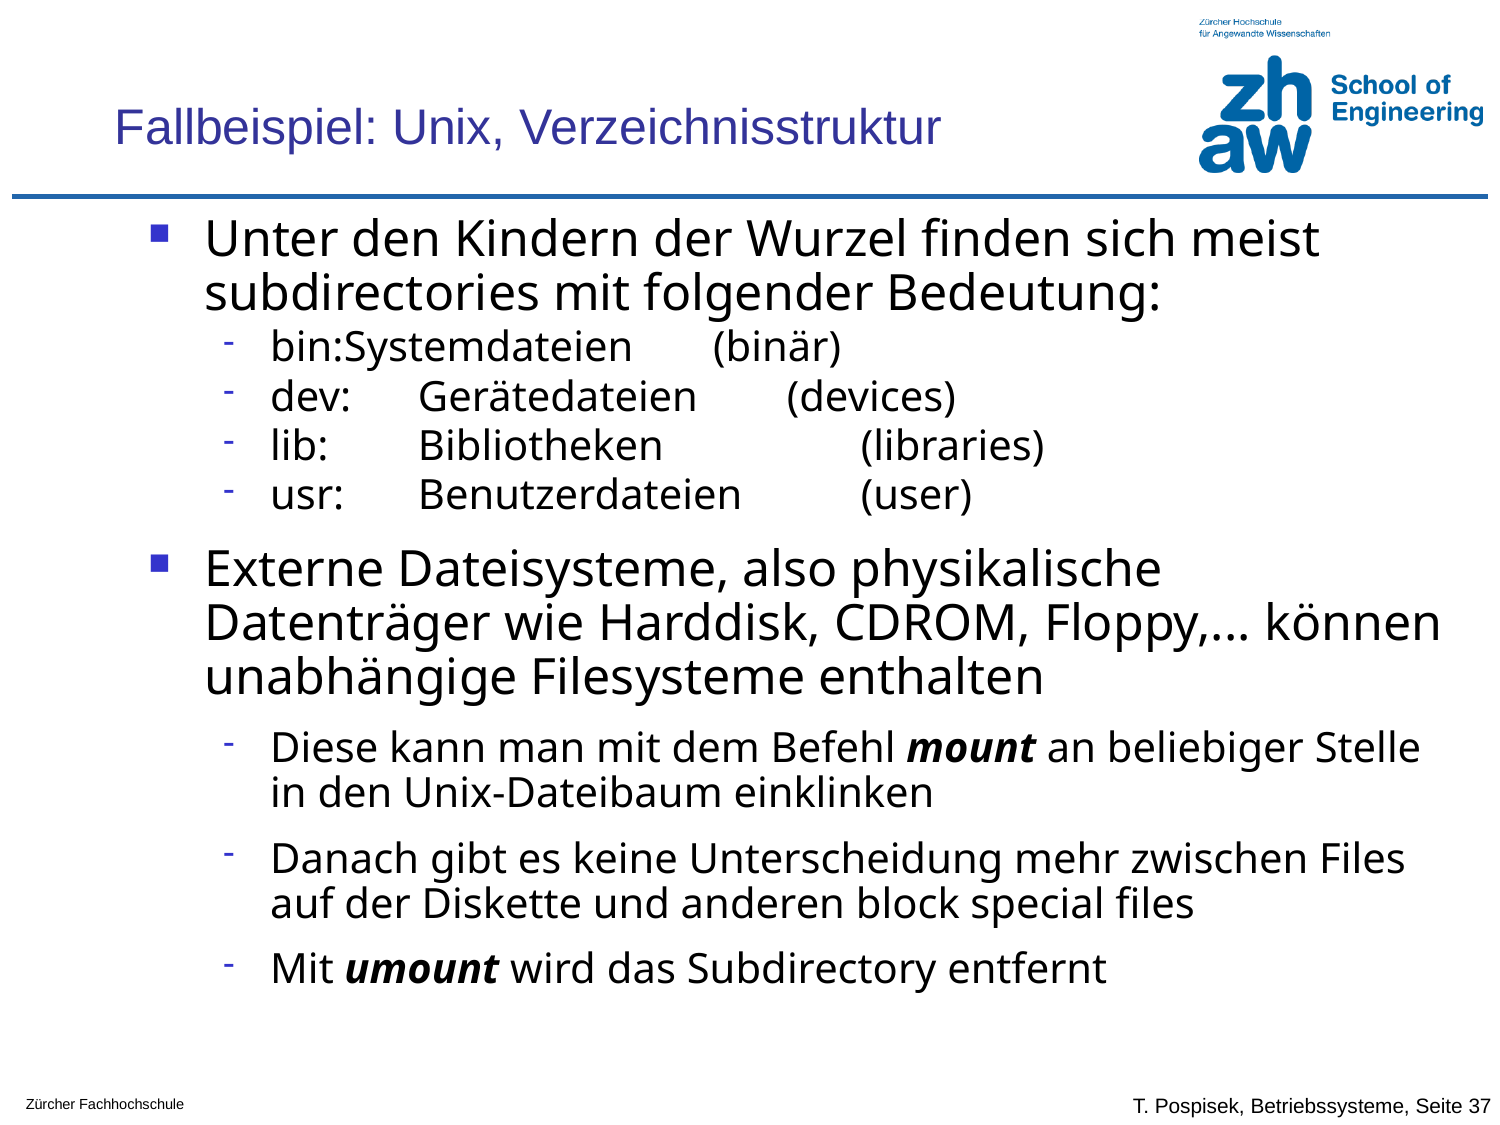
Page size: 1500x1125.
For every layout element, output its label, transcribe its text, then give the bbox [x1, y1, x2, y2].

title Fallbeispiel: Unix, Verzeichnisstruktur [99, 50, 1379, 163]
picture [1199, 19, 1483, 173]
list Unter den Kindern der Wurzel finden sich meist subdirectories mit folgender Bedeutung: bin: Systemdateien (binär) dev: Gerätedateien (devices) lib: Bibliotheken (libraries) usr: Benutzerdateien (user) Externe Dateisysteme, also physikalische Datenträger wie Harddisk, CDROM, Floppy,... können unabhängige Filesysteme enthalten Diese kann man mit dem Befehl mount an beliebiger Stelle in den Unix-Dateibaum einklinken Danach gibt es keine Unterscheidung mehr zwischen Files auf der Diskette und anderen block special files Mit umount wird das Subdirectory entfernt [133, 206, 1475, 938]
